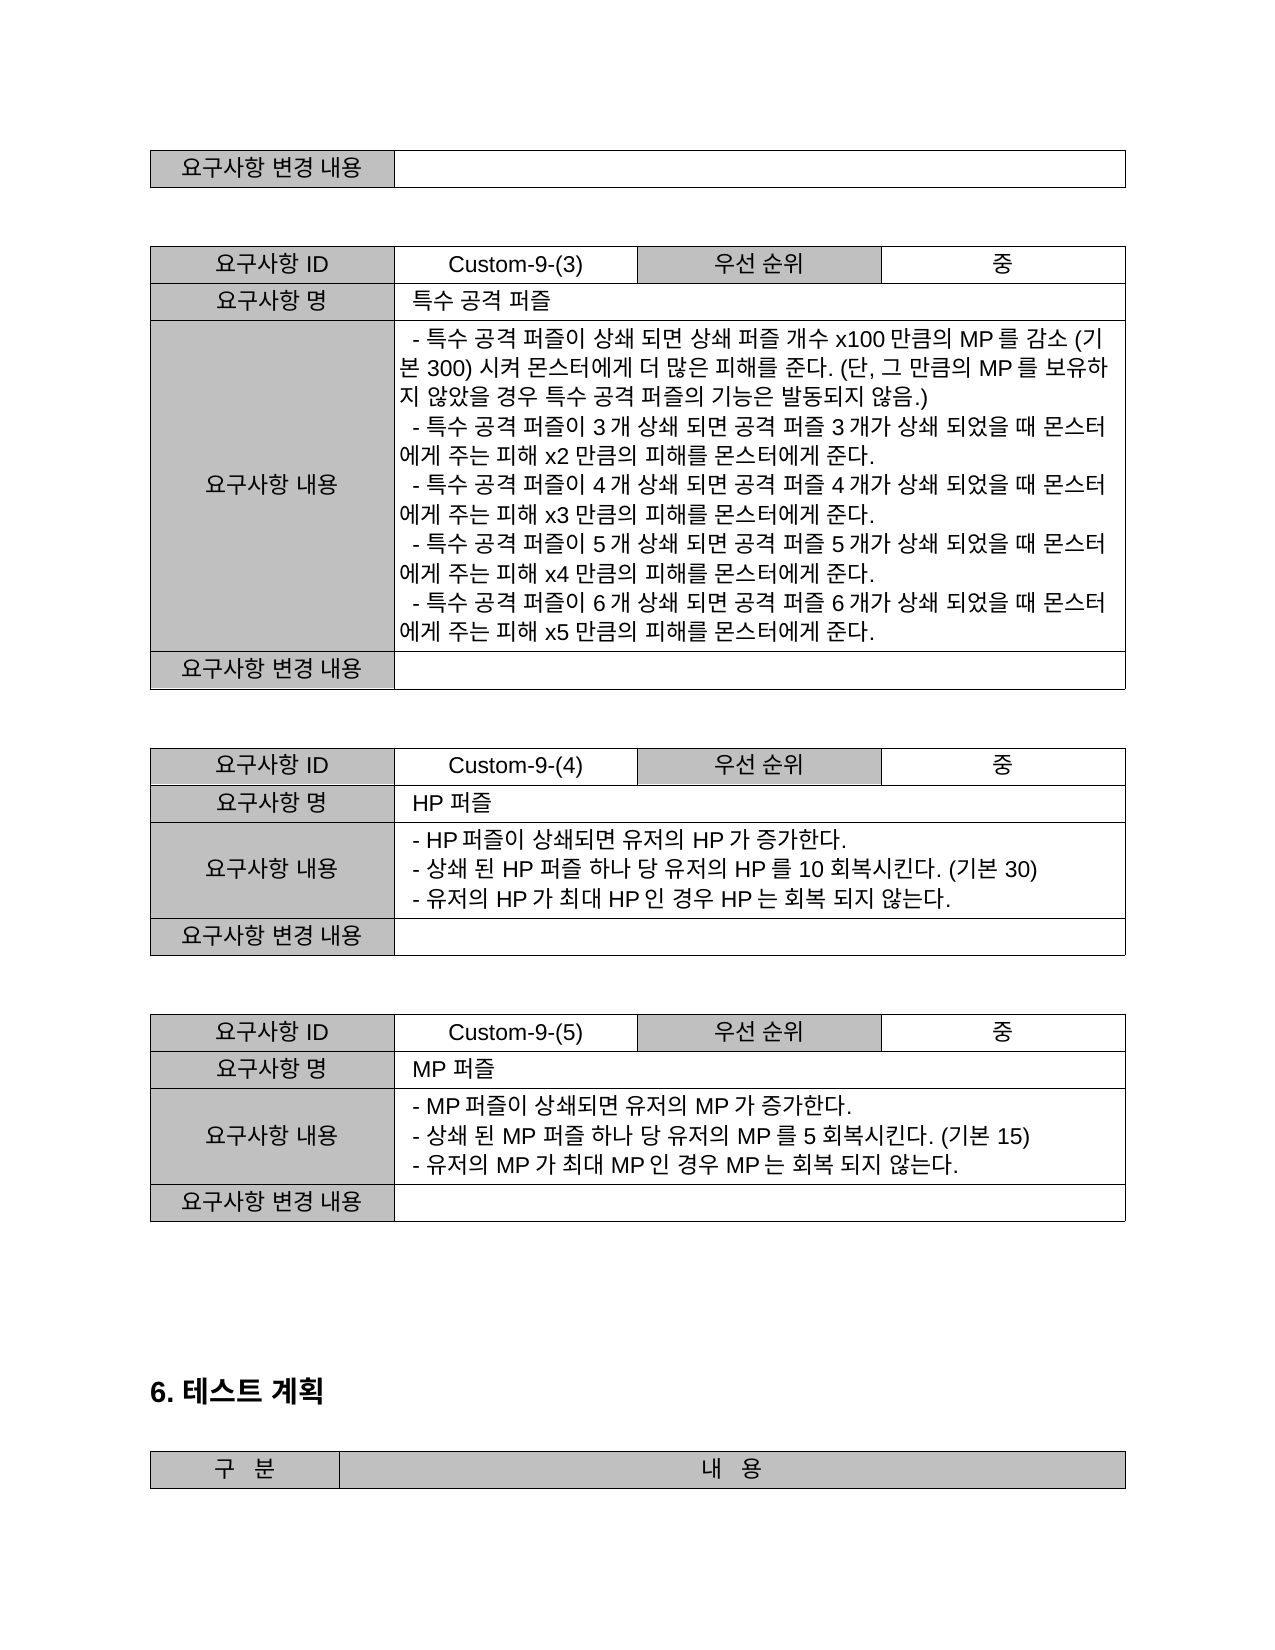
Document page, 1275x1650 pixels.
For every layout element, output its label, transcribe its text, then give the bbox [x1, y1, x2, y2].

table_header 중 [882, 1015, 1125, 1051]
table_header 우선 순위 [638, 247, 881, 283]
table_cell - HP퍼즐이 상쇄되면 유저의 HP가 증가한다. - 상쇄 된 HP 퍼즐 하나 당 유저의 HP를 10 회복시킨다. (기본 30) - 유저의 HP가 최대 HP인 경우 HP는 회복 되지 않는다. [395, 823, 1125, 918]
table_cell 요구사항 내용 [151, 823, 394, 918]
table_header Custom-9-(3) [395, 247, 637, 283]
table_header 중 [882, 749, 1125, 784]
table_cell [395, 1185, 1125, 1221]
table_cell 요구사항 변경 내용 [151, 1185, 394, 1221]
table_header 내 용 [340, 1452, 1125, 1488]
table_cell 요구사항 명 [151, 786, 394, 822]
table_cell - 특수 공격 퍼즐이 상쇄 되면 상쇄 퍼즐 개수 x100만큼의 MP를 감소 (기본 300) 시켜 몬스터에게 더 많은 피해를 준다. (단, 그 만큼의 MP를 보유하지 않았을 경우 특수 공격 퍼즐의 기능은 발동되지 않음.) - 특수 공격 퍼즐이 3개 상쇄 되면 공격 퍼즐 3개가 상쇄 되었을 때 몬스터에게 주는 피해 x2 만큼의 피해를 몬스터에게 준다. - 특수 공격 퍼즐이 4개 상쇄 되면 공격 퍼즐 4개가 상쇄 되었을 때 몬스터에게 주는 피해 x3 만큼의 피해를 몬스터에게 준다. - 특수 공격 퍼즐이 5개 상쇄 되면 공격 퍼즐 5개가 상쇄 되었을 때 몬스터에게 주는 피해 x4 만큼의 피해를 몬스터에게 준다. - 특수 공격 퍼즐이 6개 상쇄 되면 공격 퍼즐 6개가 상쇄 되었을 때 몬스터에게 주는 피해 x5 만큼의 피해를 몬스터에게 준다. [395, 321, 1125, 651]
table_cell [395, 652, 1125, 688]
table_header 요구사항 ID [151, 247, 394, 283]
table_cell 요구사항 변경 내용 [151, 919, 394, 955]
table_header 우선 순위 [638, 1015, 881, 1051]
table_cell 요구사항 내용 [151, 1089, 394, 1184]
table_header 구 분 [151, 1452, 339, 1488]
text 6. 테스트 계획 [150, 1376, 1125, 1409]
table_header 우선 순위 [638, 749, 881, 784]
table_cell MP 퍼즐 [395, 1052, 1125, 1088]
table_cell [395, 919, 1125, 955]
table_header 중 [882, 247, 1125, 283]
table_cell 요구사항 명 [151, 1052, 394, 1088]
table_cell 특수 공격 퍼즐 [395, 284, 1125, 320]
table_cell HP 퍼즐 [395, 786, 1125, 822]
table_cell 요구사항 변경 내용 [151, 151, 394, 187]
table_cell 요구사항 변경 내용 [151, 652, 394, 688]
table_header Custom-9-(5) [395, 1015, 637, 1051]
table_cell - MP퍼즐이 상쇄되면 유저의 MP가 증가한다. - 상쇄 된 MP 퍼즐 하나 당 유저의 MP를 5 회복시킨다. (기본 15) - 유저의 MP가 최대 MP인 경우 MP는 회복 되지 않는다. [395, 1089, 1125, 1184]
table_header 요구사항 ID [151, 749, 394, 784]
table_header Custom-9-(4) [395, 749, 637, 784]
table_cell 요구사항 내용 [151, 321, 394, 651]
table_cell [395, 151, 1125, 187]
table_cell 요구사항 명 [151, 284, 394, 320]
table_header 요구사항 ID [151, 1015, 394, 1051]
